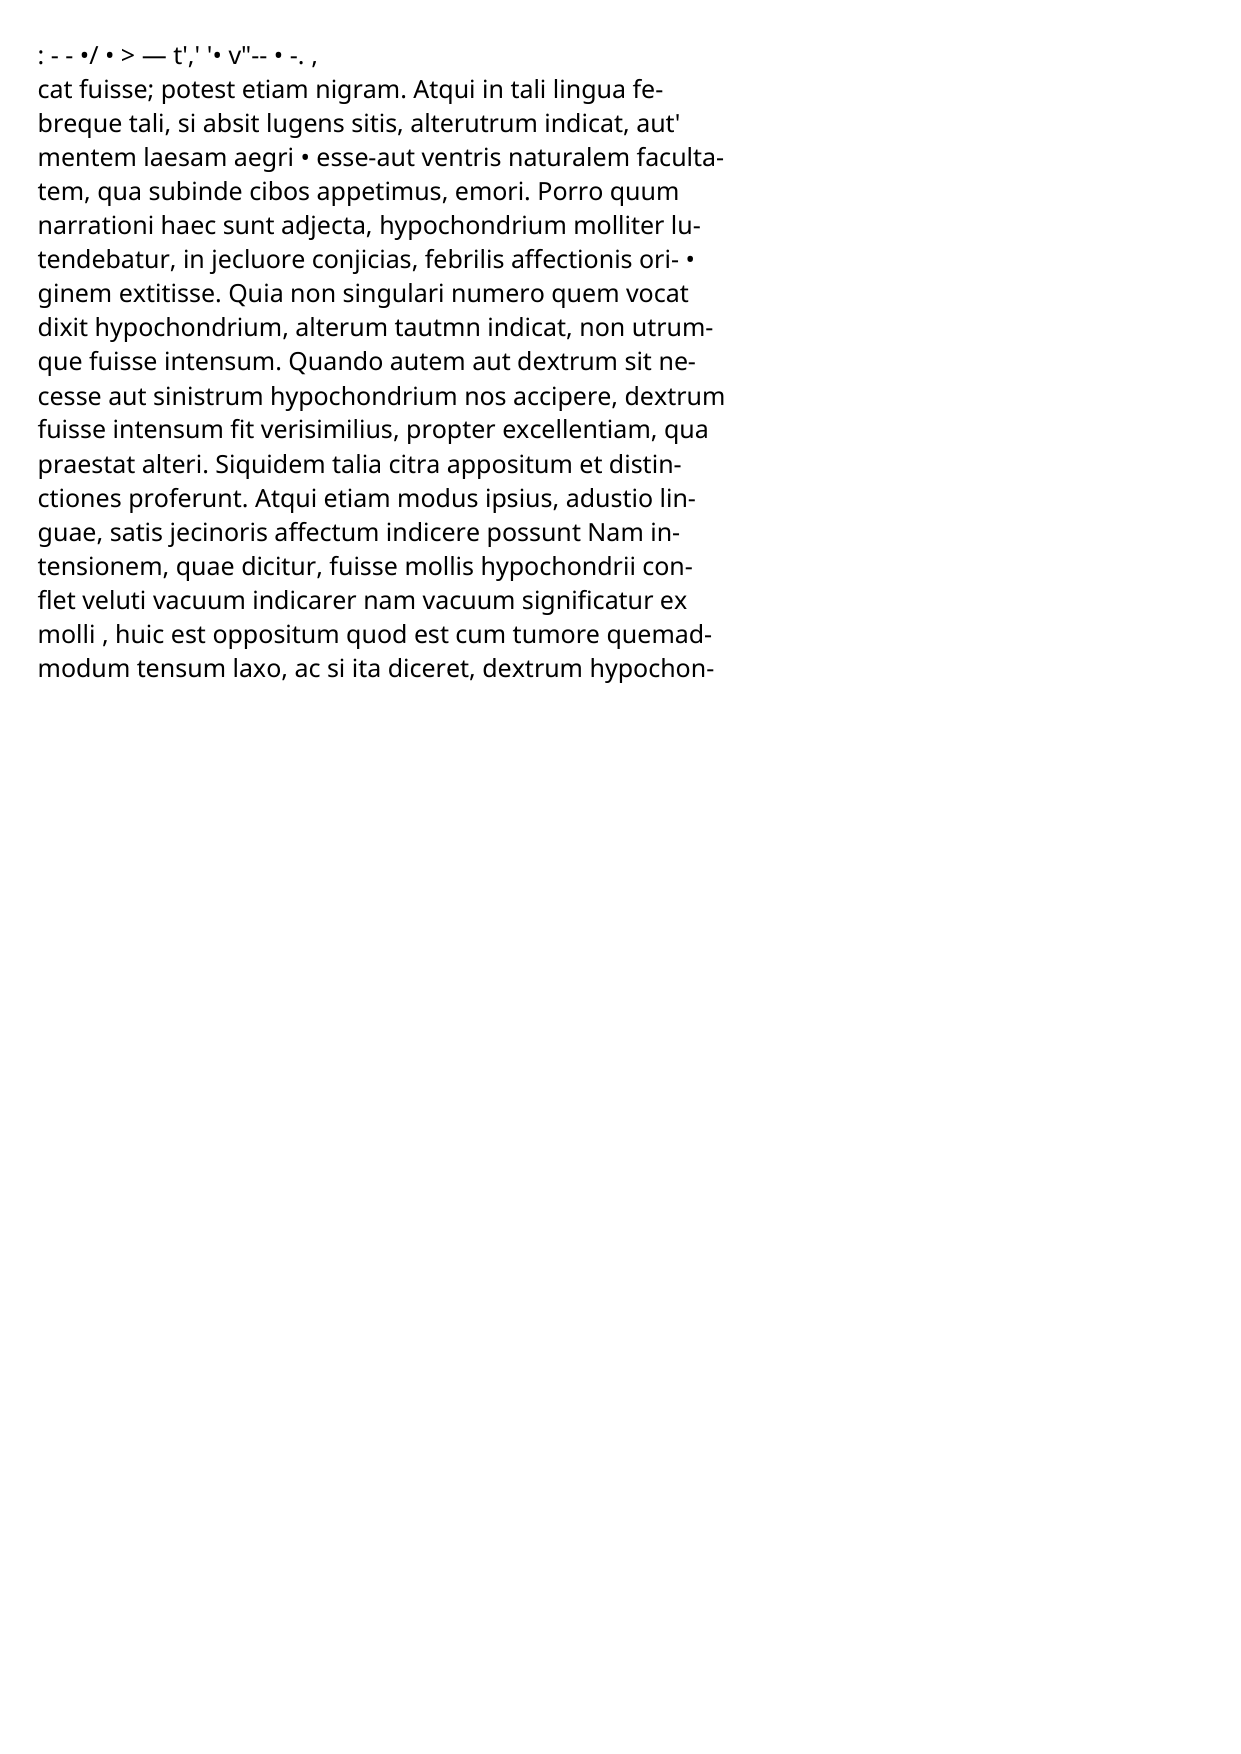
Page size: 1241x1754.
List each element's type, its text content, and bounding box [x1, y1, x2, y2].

text cat fuisse; potest etiam nigram. Atqui in tali lingua fe- breque tali, si absit lugens sitis, alterutrum indicat, aut' mentem laesam aegri • esse-aut ventris naturalem faculta- tem, qua subinde cibos appetimus, emori. Porro quum narrationi haec sunt adjecta, hypochondrium molliter lu- tendebatur, in jecluore conjicias, febrilis affectionis ori- • ginem extitisse. Quia non singulari numero quem vocat dixit hypochondrium, alterum tautmn indicat, non utrum- que fuisse intensum. Quando autem aut dextrum sit ne- cesse aut sinistrum hypochondrium nos accipere, dextrum fuisse intensum fit verisimilius, propter excellentiam, qua praestat alteri. Siquidem talia citra appositum et distin- ctiones proferunt. Atqui etiam modus ipsius, adustio lin- guae, satis jecinoris affectum indicere possunt Nam in- tensionem, quae dicitur, fuisse mollis hypochondrii con- flet veluti vacuum indicarer nam vacuum significatur ex molli , huic est oppositum quod est cum tumore quemad- modum tensum laxo, ac si ita diceret, dextrum hypochon- [37, 72, 1203, 685]
text : - - •/ • > — t',' '• v"-- • -. , [37, 37, 1203, 72]
